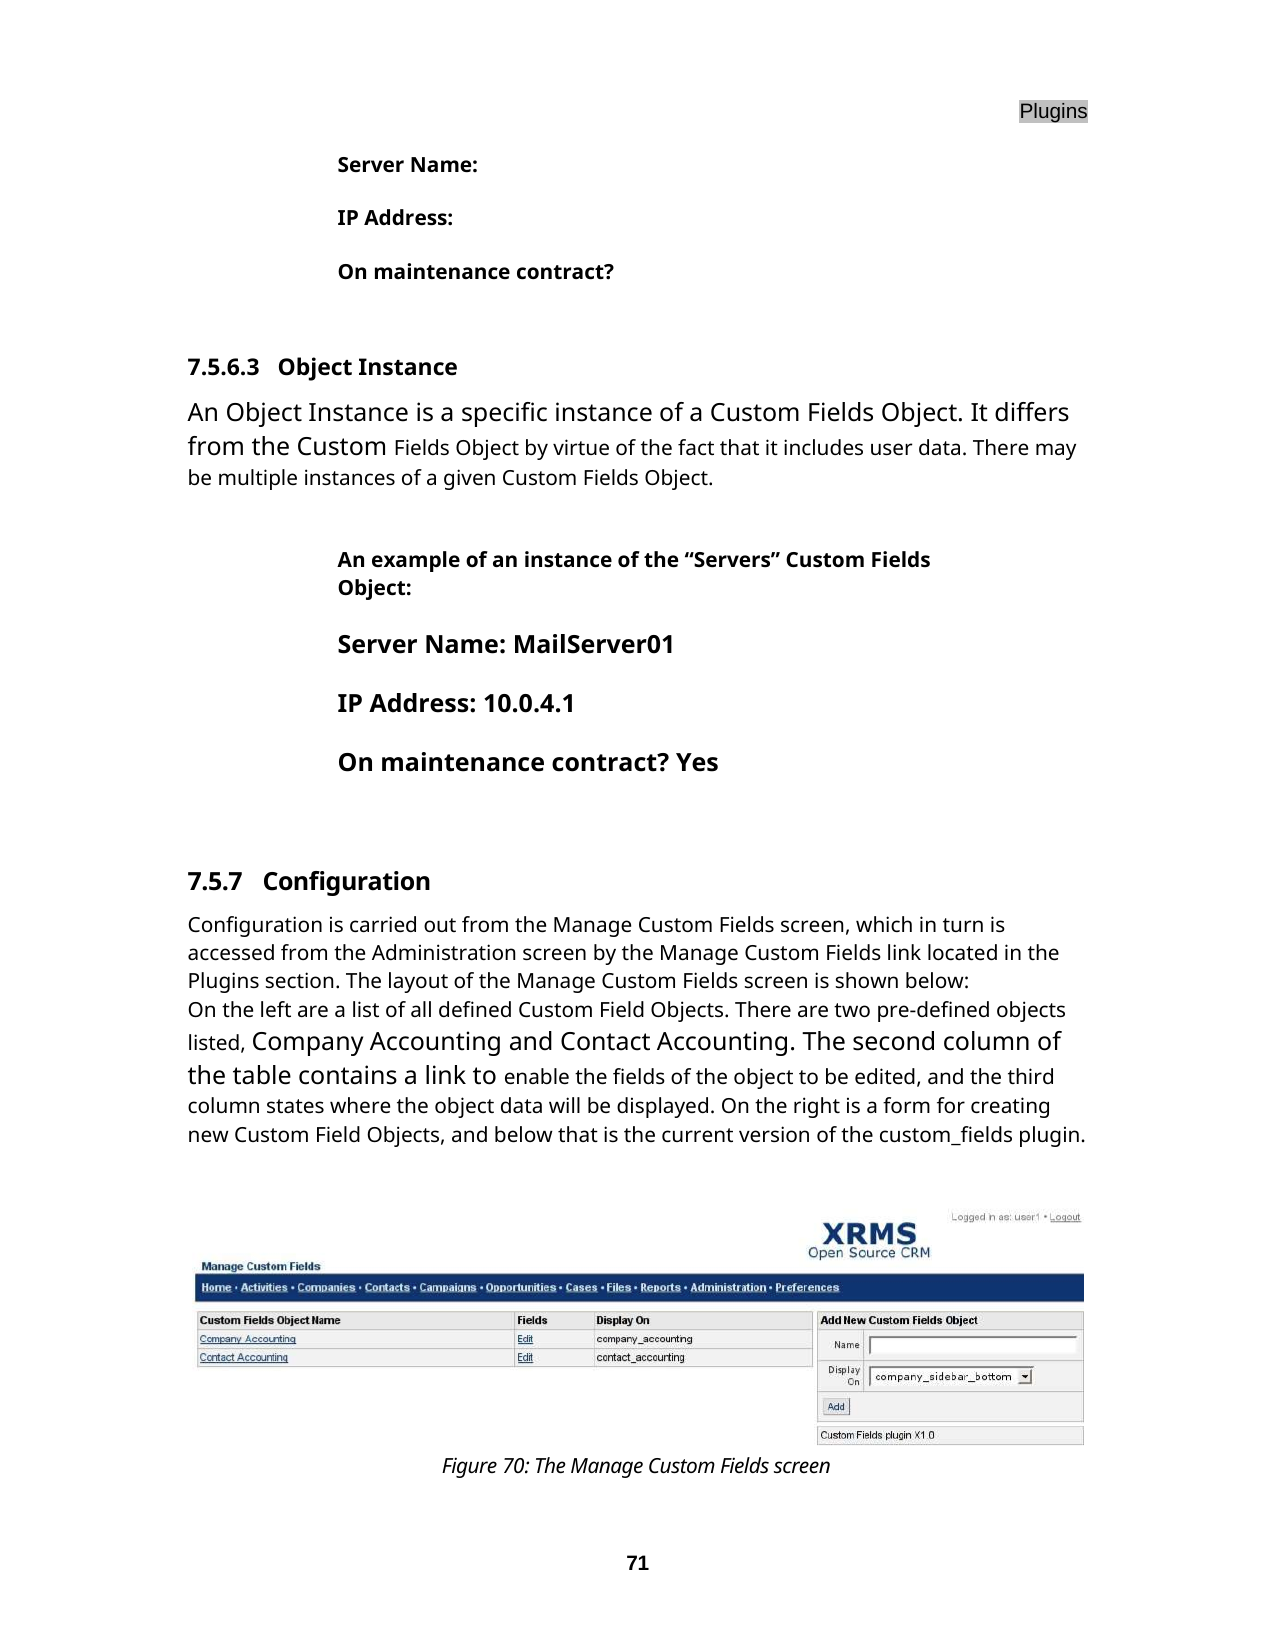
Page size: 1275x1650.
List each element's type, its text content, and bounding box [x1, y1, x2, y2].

text Server Name: MailServer01 [337, 627, 937, 661]
text Server Name: [337, 150, 937, 178]
text IP Address: 10.0.4.1 [337, 686, 937, 720]
text Figure 70: The Manage Custom Fields screen [187, 1451, 1087, 1479]
subtitle Configuration [187, 863, 1087, 897]
picture [187, 1205, 1088, 1451]
text An example of an instance of the “Servers” Custom Fields Object: [337, 545, 937, 602]
text An Object Instance is a specific instance of a Custom Fields Object. It differs from the Custom Fields Object by virtue of the fact that it includes user data. There may be multiple instances of a given Custom Fields Object. [187, 395, 1087, 492]
text On the left are a list of all defined Custom Field Objects. There are two pre-defined objects listed, Company Accounting and Contact Accounting. The second column of the table contains a link to enable the fields of the object to be edited, and the third column states where the object data will be displayed. On the right is a form for creating new Custom Field Objects, and below that is the current version of the custom_fields plugin. [187, 995, 1087, 1148]
text On maintenance contract? Yes [337, 745, 937, 779]
text Configuration is carried out from the Manage Custom Fields screen, which in turn is accessed from the Administration screen by the Manage Custom Fields link located in the Plugins section. The layout of the Manage Custom Fields screen is shown below: [187, 910, 1087, 995]
text IP Address: [337, 203, 937, 232]
text On maintenance contract? [337, 257, 937, 285]
subtitle Object Instance [187, 351, 1087, 382]
